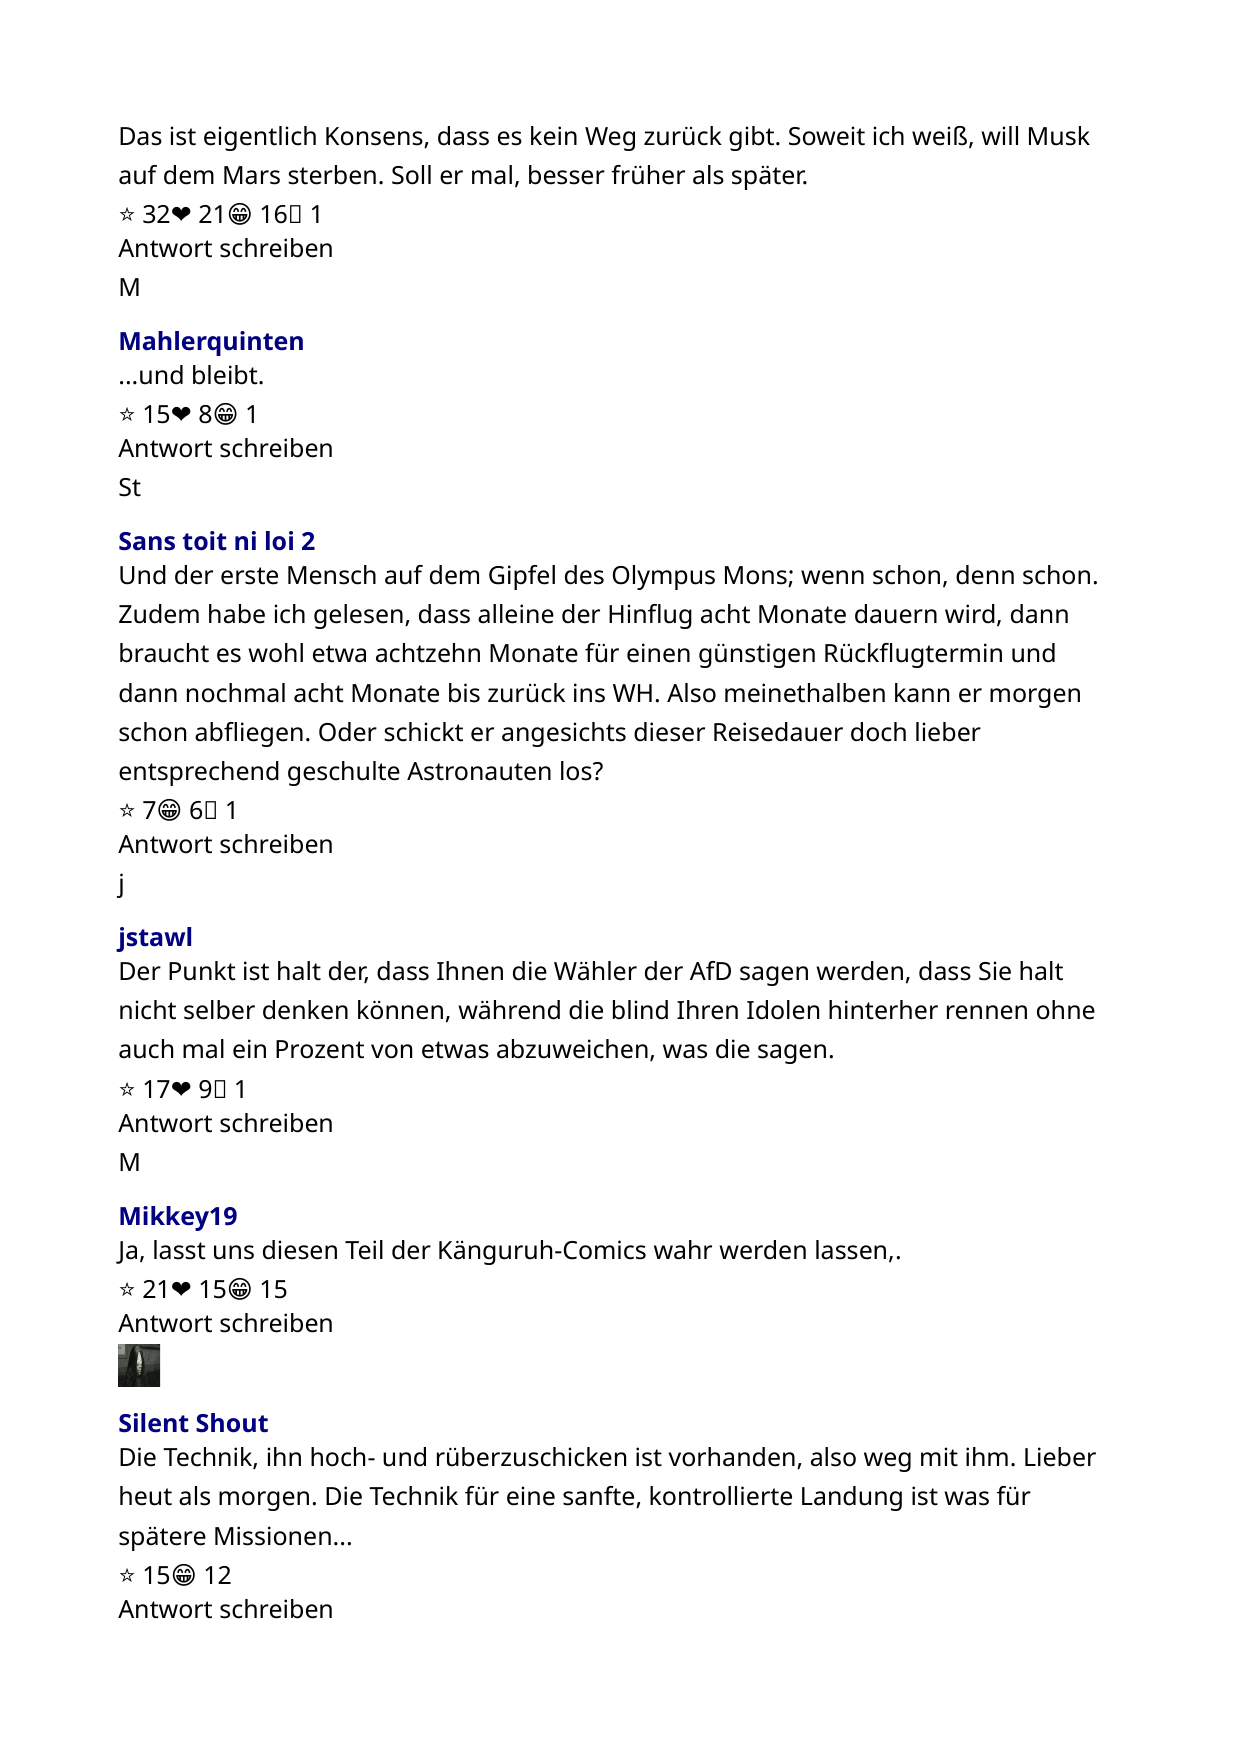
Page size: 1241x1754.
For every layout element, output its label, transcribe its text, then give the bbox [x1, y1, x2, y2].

text St [118, 470, 1122, 504]
text j [118, 866, 1122, 900]
text Antwort schreiben [118, 1306, 1122, 1339]
text ⭐️ 21❤️ 15😁 15 [118, 1271, 1122, 1306]
text Ja, lasst uns diesen Teil der Känguruh-Comics wahr werden lassen,. [118, 1232, 1122, 1266]
text Die Technik, ihn hoch- und rüberzuschicken ist vorhanden, also weg mit ihm. Lieber heut als morgen. Die Technik für eine sanfte, kontrollierte Landung ist was für spätere Missionen... [118, 1440, 1122, 1552]
text ...und bleibt. [118, 357, 1122, 392]
text Der Punkt ist halt der, dass Ihnen die Wähler der AfD sagen werden, dass Sie halt nicht selber denken können, während die blind Ihren Idolen hinterher rennen ohne auch mal ein Prozent von etwas abzuweichen, was die sagen. [118, 954, 1122, 1066]
subtitle Silent Shout [118, 1406, 1122, 1440]
text Und der erste Mensch auf dem Gipfel des Olympus Mons; wenn schon, denn schon. Zudem habe ich gelesen, dass alleine der Hinflug acht Monate dauern wird, dann braucht es wohl etwa achtzehn Monate für einen günstigen Rückflugtermin und dann nochmal acht Monate bis zurück ins WH. Also meinethalben kann er morgen schon abfliegen. Oder schickt er angesichts dieser Reisedauer doch lieber entsprechend geschulte Astronauten los? [118, 558, 1122, 788]
text M [118, 1144, 1122, 1178]
picture [118, 1344, 161, 1387]
text Das ist eigentlich Konsens, dass es kein Weg zurück gibt. Soweit ich weiß, will Musk auf dem Mars sterben. Soll er mal, besser früher als später. [118, 118, 1122, 191]
subtitle Mikkey19 [118, 1198, 1122, 1232]
subtitle Sans toit ni loi 2 [118, 524, 1122, 558]
subtitle jstawl [118, 920, 1122, 954]
text Antwort schreiben [118, 431, 1122, 465]
text Antwort schreiben [118, 827, 1122, 861]
text ⭐️ 7😁 6🤨 1 [118, 793, 1122, 827]
text Antwort schreiben [118, 1591, 1122, 1625]
text Antwort schreiben [118, 1105, 1122, 1139]
subtitle Mahlerquinten [118, 323, 1122, 357]
text M [118, 270, 1122, 304]
text Antwort schreiben [118, 231, 1122, 264]
text ⭐️ 32❤️ 21😁 16🙁 1 [118, 196, 1122, 231]
text ⭐️ 15❤️ 8😁 1 [118, 397, 1122, 431]
text ⭐️ 17❤️ 9🤨 1 [118, 1071, 1122, 1105]
text ⭐️ 15😁 12 [118, 1557, 1122, 1591]
